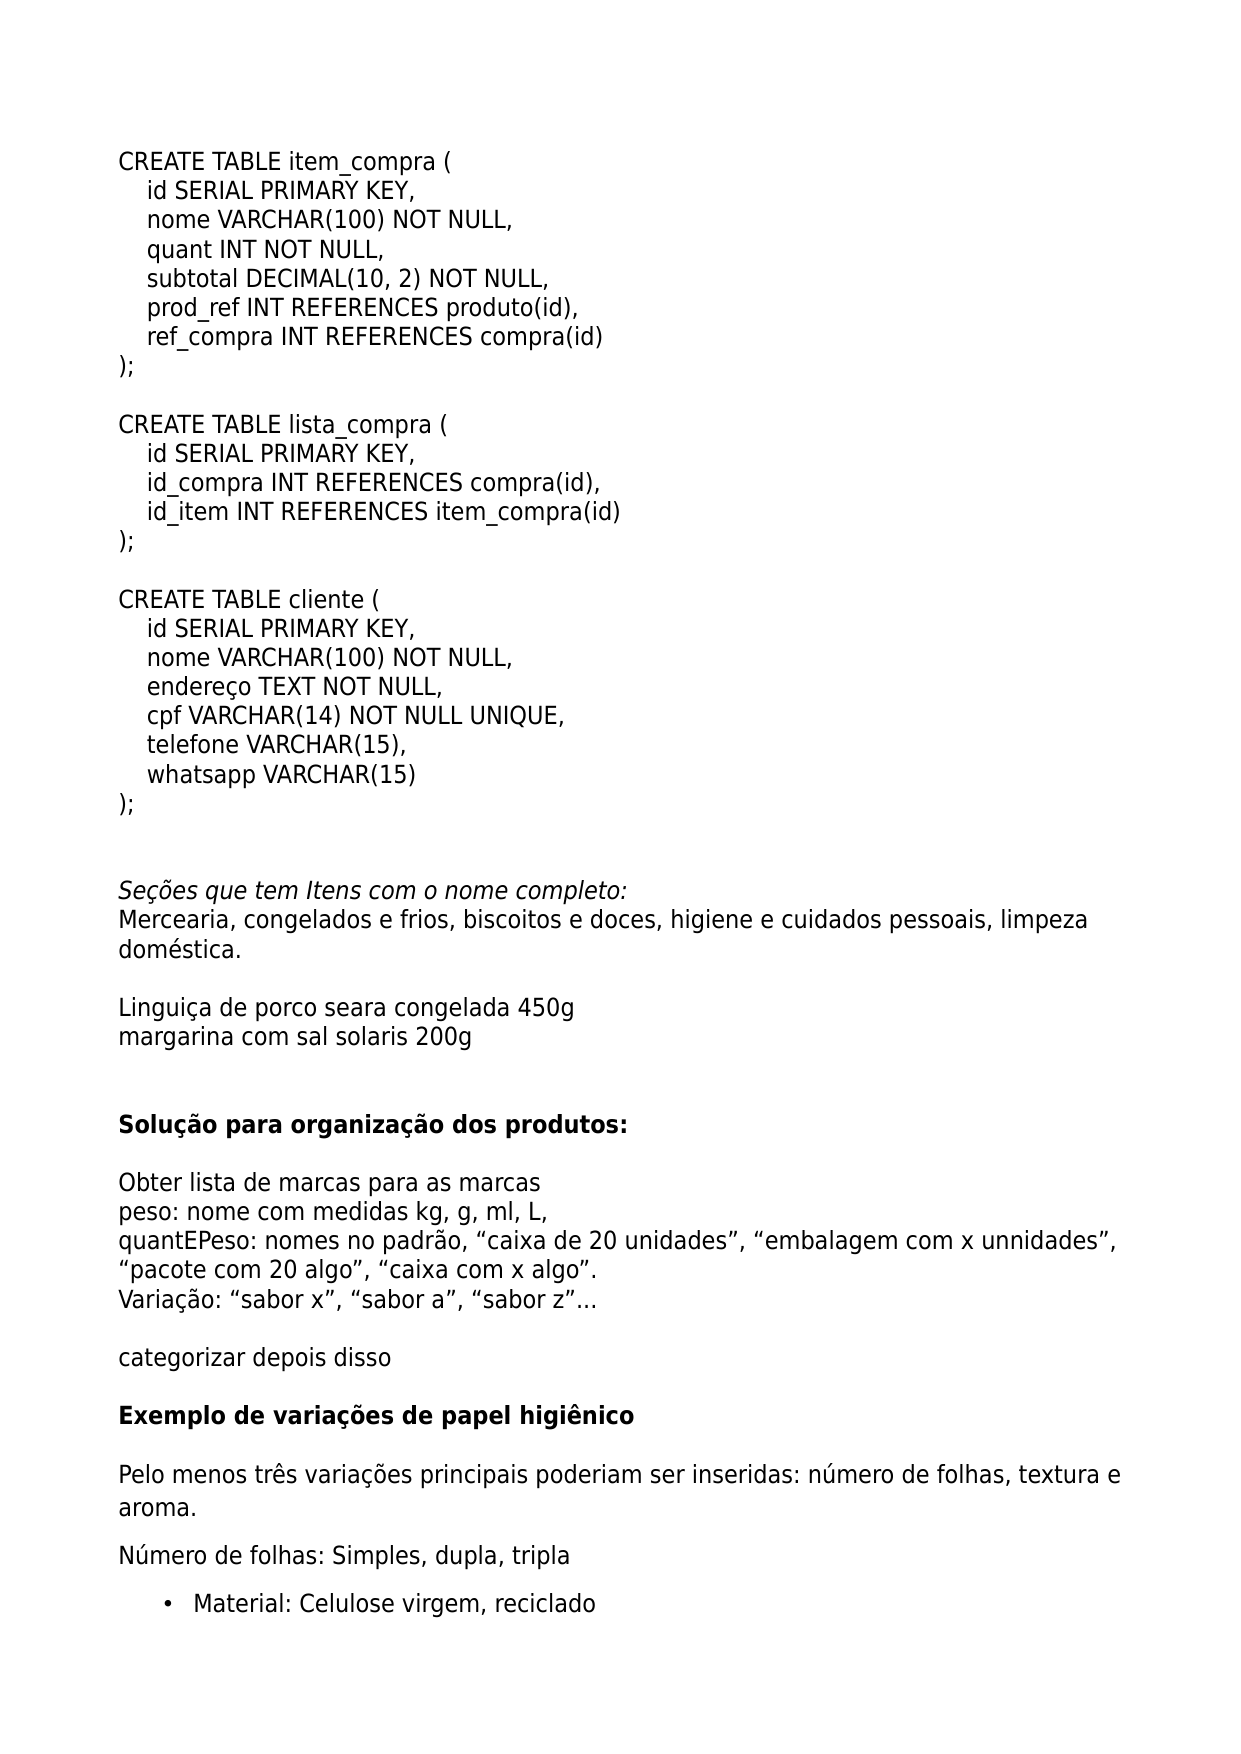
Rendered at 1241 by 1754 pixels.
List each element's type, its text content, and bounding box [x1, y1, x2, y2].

text ref_compra INT REFERENCES compra(id) [118, 322, 1122, 351]
text Obter lista de marcas para as marcas [118, 1168, 1122, 1197]
text id_item INT REFERENCES item_compra(id) [118, 497, 1122, 526]
text Variação: “sabor x”, “sabor a”, “sabor z”... [118, 1285, 1122, 1314]
text CREATE TABLE cliente ( [118, 585, 1122, 614]
text peso: nome com medidas kg, g, ml, L, [118, 1197, 1122, 1226]
text telefone VARCHAR(15), [118, 731, 1122, 760]
list Material: Celulose virgem, reciclado [164, 1589, 1122, 1619]
text quantEPeso: nomes no padrão, “caixa de 20 unidades”, “embalagem com x unnidades”, “pacote com 20 algo”, “caixa com x algo”. [118, 1226, 1122, 1285]
text id SERIAL PRIMARY KEY, [118, 439, 1122, 468]
text Seções que tem Itens com o nome completo: [118, 876, 1122, 906]
text nome VARCHAR(100) NOT NULL, [118, 643, 1122, 672]
text Pelo menos três variações principais poderiam ser inseridas: número de folhas, textura e aroma. [118, 1460, 1122, 1522]
text Mercearia, congelados e frios, biscoitos e doces, higiene e cuidados pessoais, limpeza doméstica. [118, 906, 1122, 964]
text nome VARCHAR(100) NOT NULL, [118, 206, 1122, 235]
text cpf VARCHAR(14) NOT NULL UNIQUE, [118, 701, 1122, 731]
text Exemplo de variações de papel higiênico [118, 1401, 1122, 1431]
text endereço TEXT NOT NULL, [118, 672, 1122, 701]
text prod_ref INT REFERENCES produto(id), [118, 293, 1122, 322]
text CREATE TABLE lista_compra ( [118, 410, 1122, 439]
text subtotal DECIMAL(10, 2) NOT NULL, [118, 264, 1122, 293]
text ); [118, 526, 1122, 556]
text whatsapp VARCHAR(15) [118, 760, 1122, 789]
text quant INT NOT NULL, [118, 235, 1122, 264]
text ); [118, 789, 1122, 818]
text CREATE TABLE item_compra ( [118, 147, 1122, 176]
text Linguiça de porco seara congelada 450g [118, 993, 1122, 1022]
text Número de folhas: Simples, dupla, tripla [118, 1541, 1122, 1571]
text id SERIAL PRIMARY KEY, [118, 614, 1122, 643]
text categorizar depois disso [118, 1343, 1122, 1372]
text ); [118, 351, 1122, 381]
text id_compra INT REFERENCES compra(id), [118, 468, 1122, 497]
text Solução para organização dos produtos: [118, 1110, 1122, 1139]
text id SERIAL PRIMARY KEY, [118, 176, 1122, 206]
text margarina com sal solaris 200g [118, 1022, 1122, 1051]
